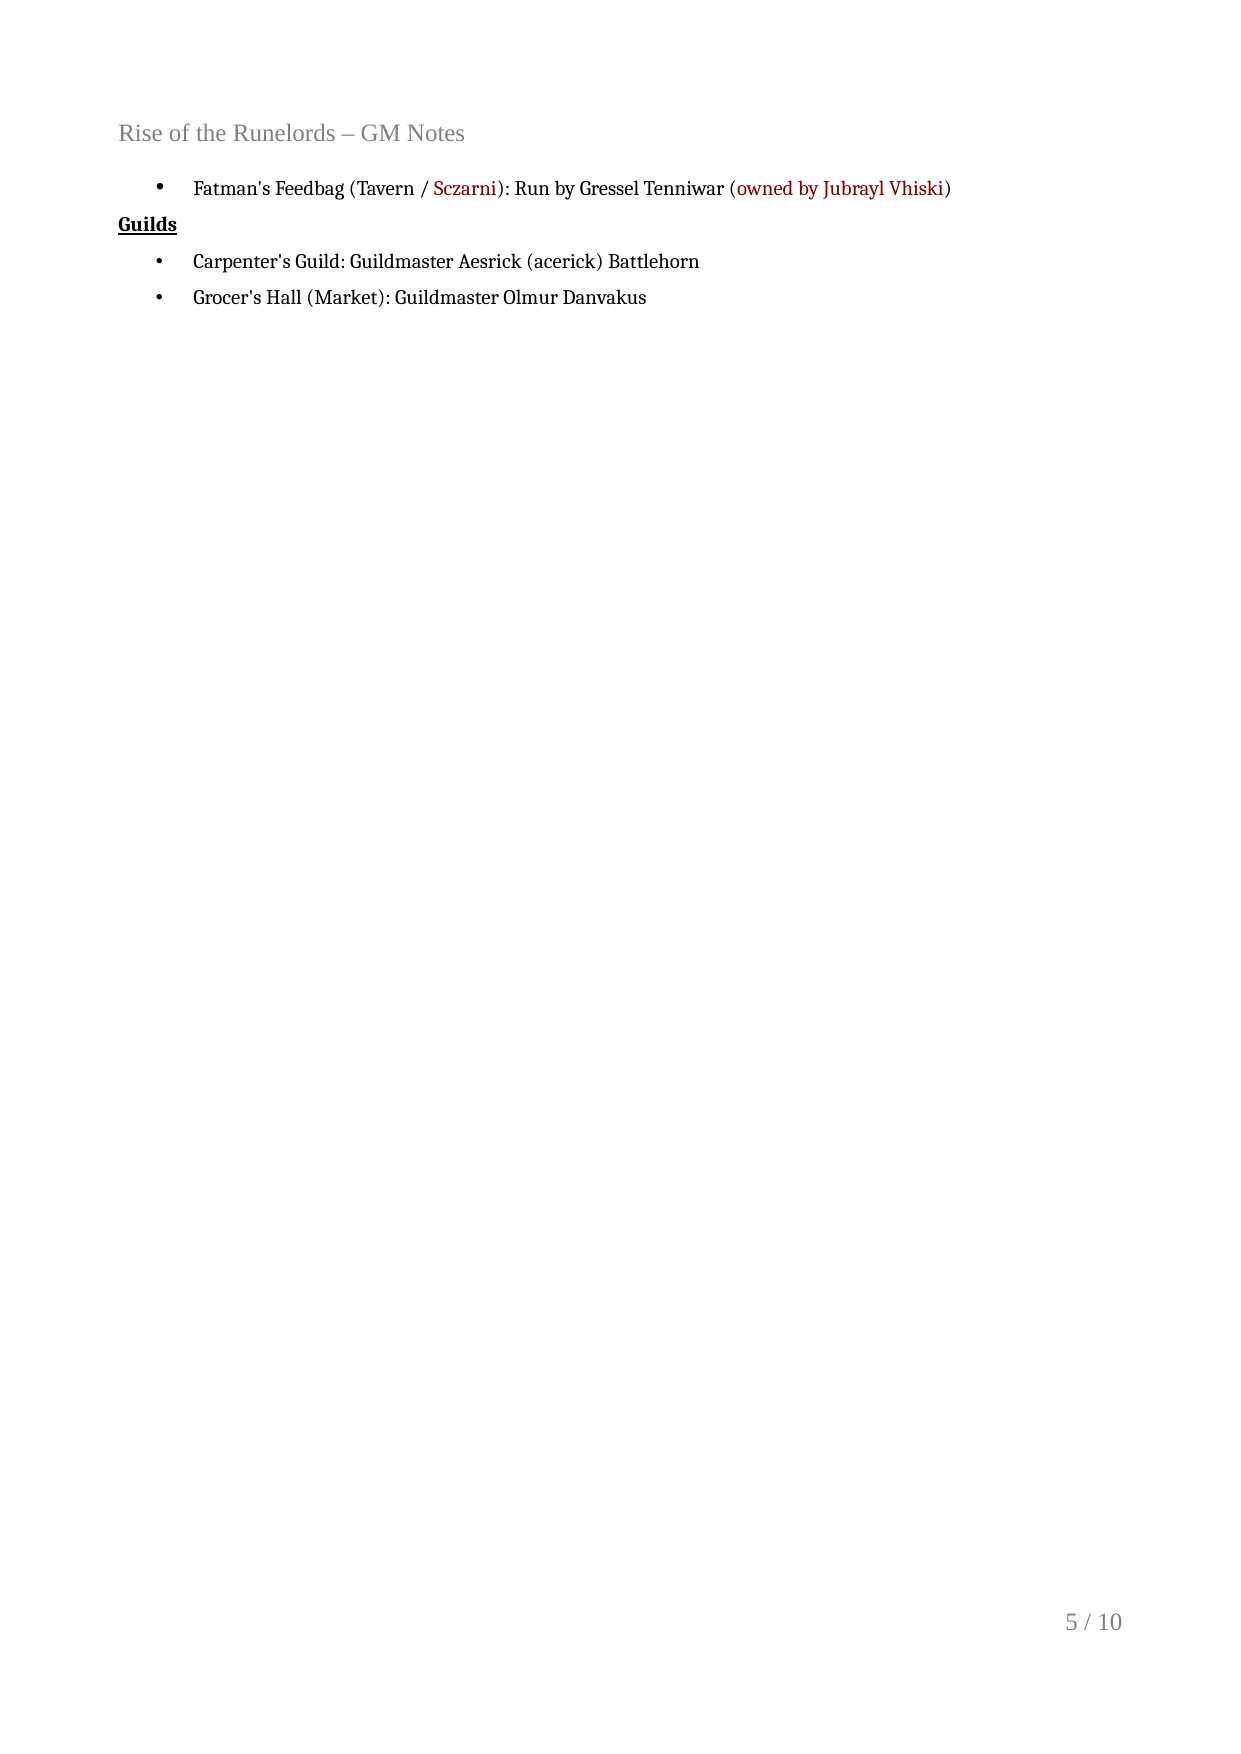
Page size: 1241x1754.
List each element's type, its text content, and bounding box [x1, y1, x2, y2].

list Fatman's Feedbag (Tavern / Sczarni): Run by Gressel Tenniwar (owned by Jubrayl Vhiski) [156, 176, 1122, 201]
list Grocer's Hall (Market): Guildmaster Olmur Danvakus [156, 286, 1122, 310]
list Carpenter's Guild: Guildmaster Aesrick (acerick) Battlehorn [156, 249, 1122, 273]
text Guilds [118, 213, 1122, 237]
